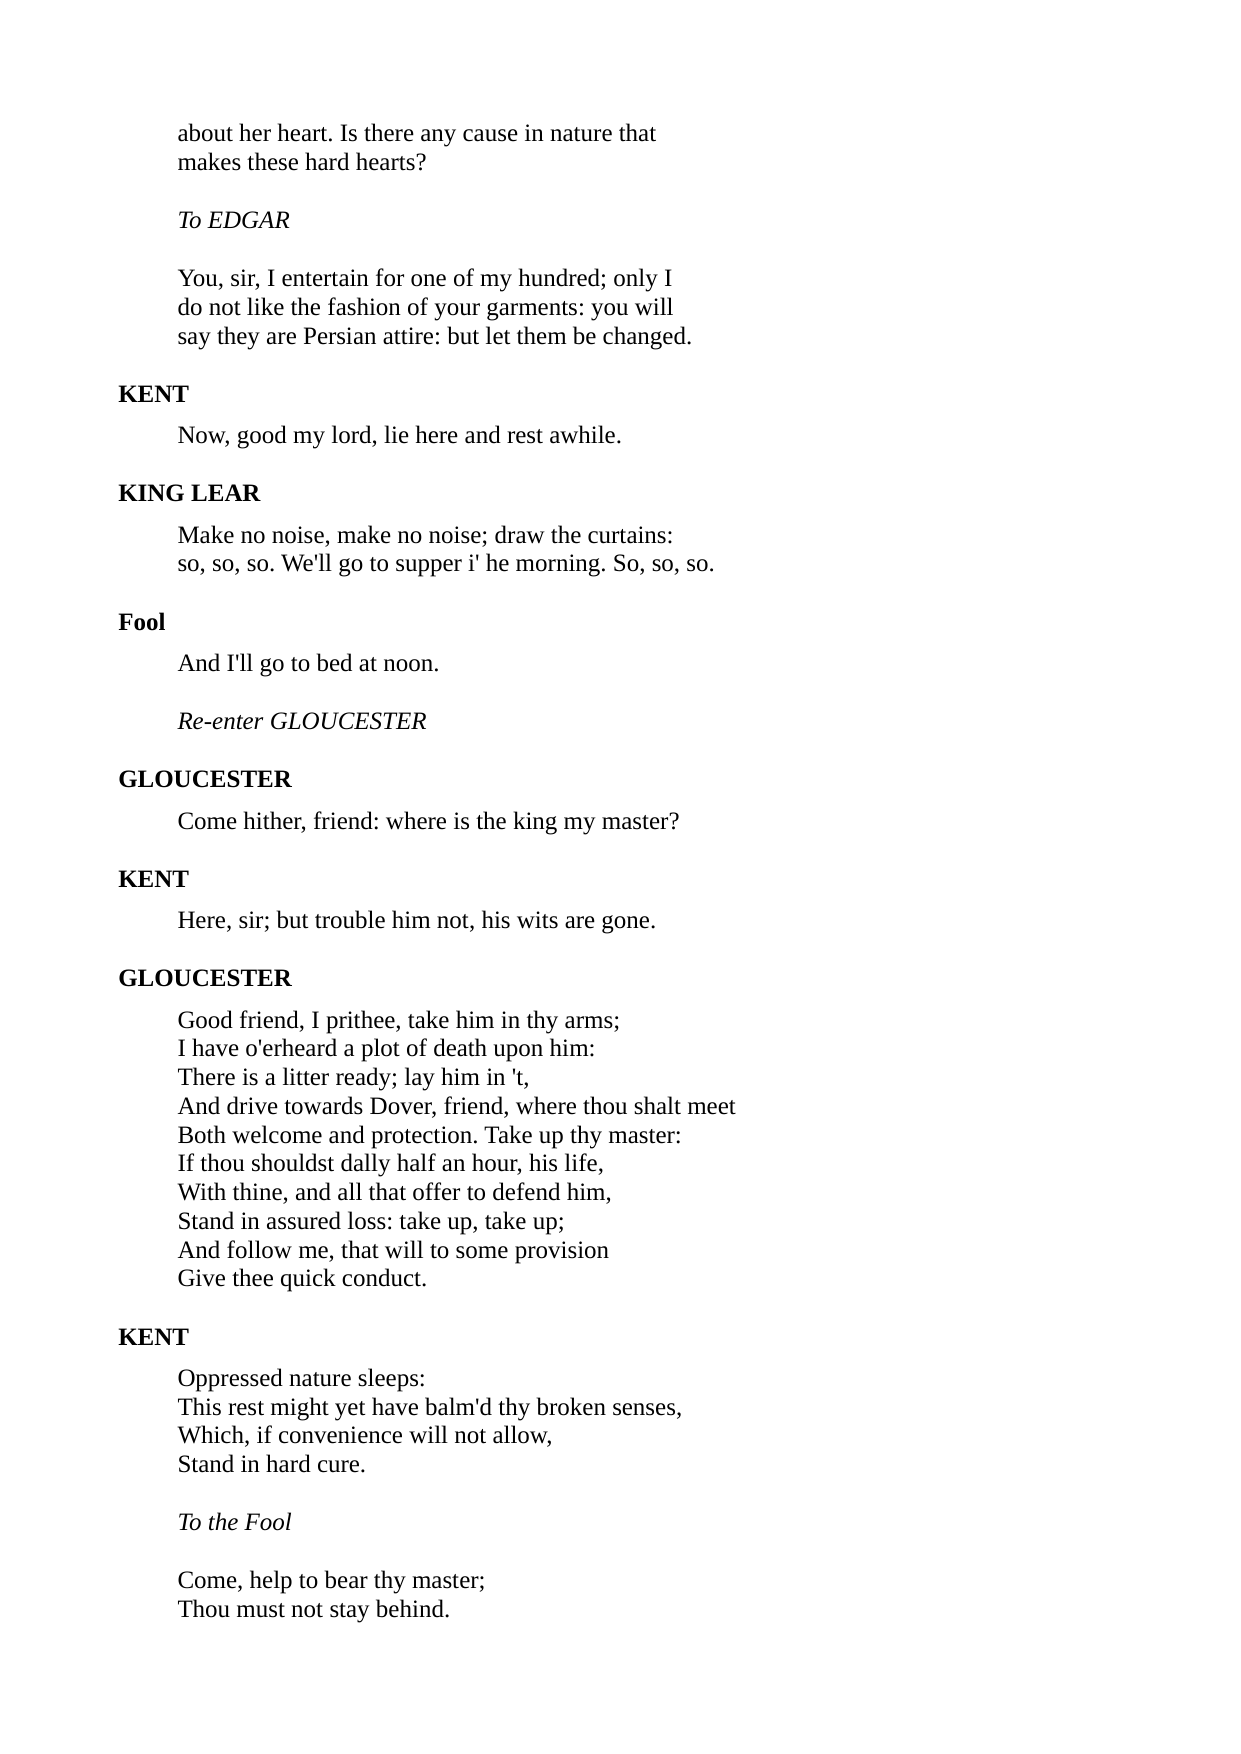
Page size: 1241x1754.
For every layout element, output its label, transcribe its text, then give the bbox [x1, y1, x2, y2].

text Come hither, friend: where is the king my master? [177, 806, 1063, 834]
text KENT [118, 379, 1122, 408]
text GLOUCESTER [118, 764, 1122, 793]
text Fool [118, 607, 1122, 636]
text Oppressed nature sleeps: This rest might yet have balm'd thy broken senses, Which, if convenience will not allow, Stand in hard cure. [177, 1363, 1063, 1478]
text Re-enter GLOUCESTER [177, 706, 1063, 735]
text To the Fool [177, 1507, 1063, 1536]
text Good friend, I prithee, take him in thy arms; I have o'erheard a plot of death upon him: There is a litter ready; lay him in 't, And drive towards Dover, friend, where thou shalt meet Both welcome and protection. Take up thy master: If thou shouldst dally half an hour, his life, With thine, and all that offer to defend him, Stand in assured loss: take up, take up; And follow me, that will to some provision Give thee quick conduct. [177, 1005, 1063, 1292]
text about her heart. Is there any cause in nature that makes these hard hearts? [177, 118, 1063, 176]
text And I'll go to bed at noon. [177, 648, 1063, 677]
text KING LEAR [118, 478, 1122, 507]
text You, sir, I entertain for one of my hundred; only I do not like the fashion of your garments: you will say they are Persian attire: but let them be changed. [177, 263, 1063, 349]
text To EDGAR [177, 205, 1063, 234]
text KENT [118, 864, 1122, 893]
text Now, good my lord, lie here and rest awhile. [177, 420, 1063, 449]
text Here, sir; but trouble him not, his wits are gone. [177, 905, 1063, 934]
text Come, help to bear thy master; Thou must not stay behind. [177, 1566, 1063, 1623]
text KENT [118, 1322, 1122, 1350]
text Make no noise, make no noise; draw the curtains: so, so, so. We'll go to supper i' he morning. So, so, so. [177, 520, 1063, 577]
text GLOUCESTER [118, 963, 1122, 992]
